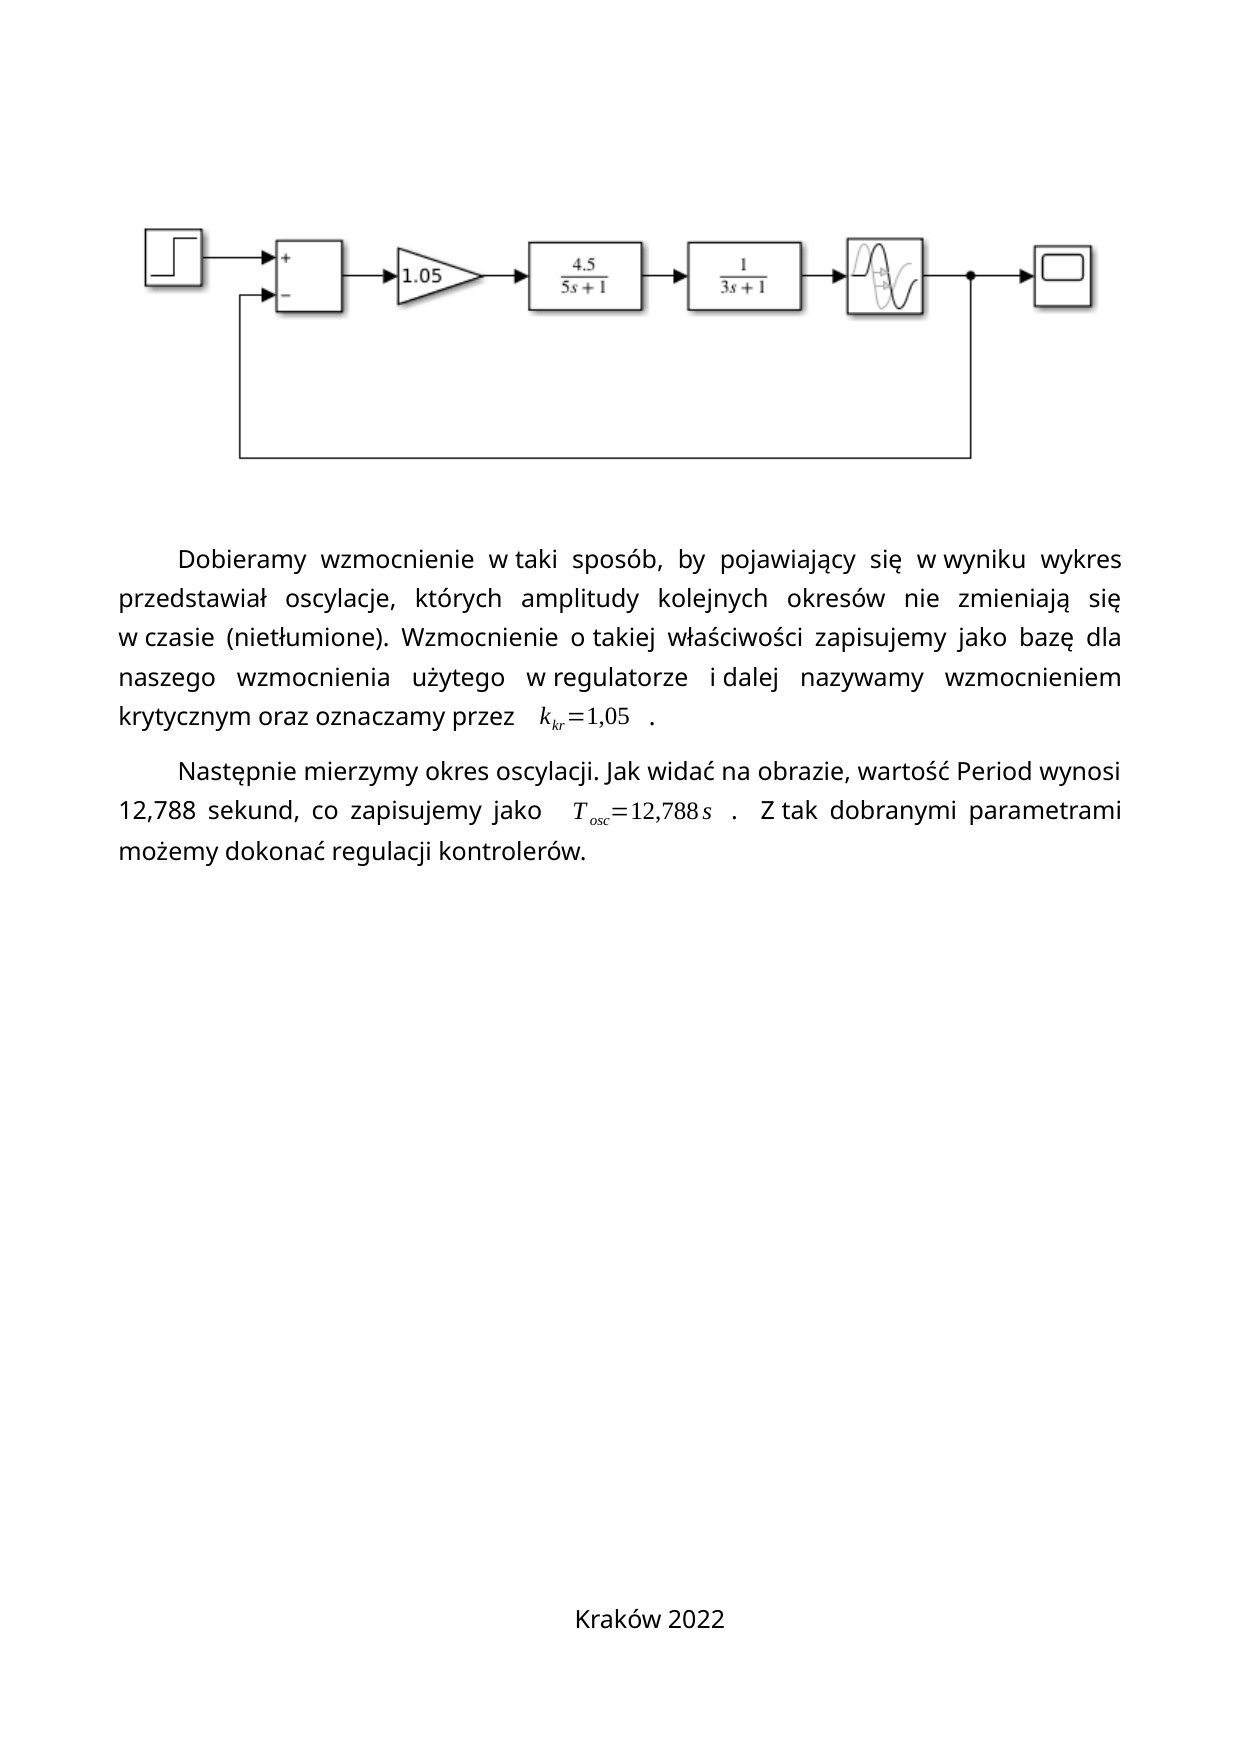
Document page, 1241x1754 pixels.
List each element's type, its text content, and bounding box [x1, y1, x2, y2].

text Dobieramy wzmocnienie w taki sposób, by pojawiający się w wyniku wykres przedstawiał oscylacje, których amplitudy kolejnych okresów nie zmieniają się w czasie (nietłumione). Wzmocnienie o takiej właściwości zapisujemy jako bazę dla naszego wzmocnienia użytego w regulatorze i dalej nazywamy wzmocnieniem krytycznym oraz oznaczamy przez . [118, 542, 1122, 734]
picture [118, 118, 1122, 522]
text Następnie mierzymy okres oscylacji. Jak widać na obrazie, wartość Period wynosi 12,788 sekund, co zapisujemy jako . Z tak dobranymi parametrami możemy dokonać regulacji kontrolerów. [118, 754, 1122, 868]
